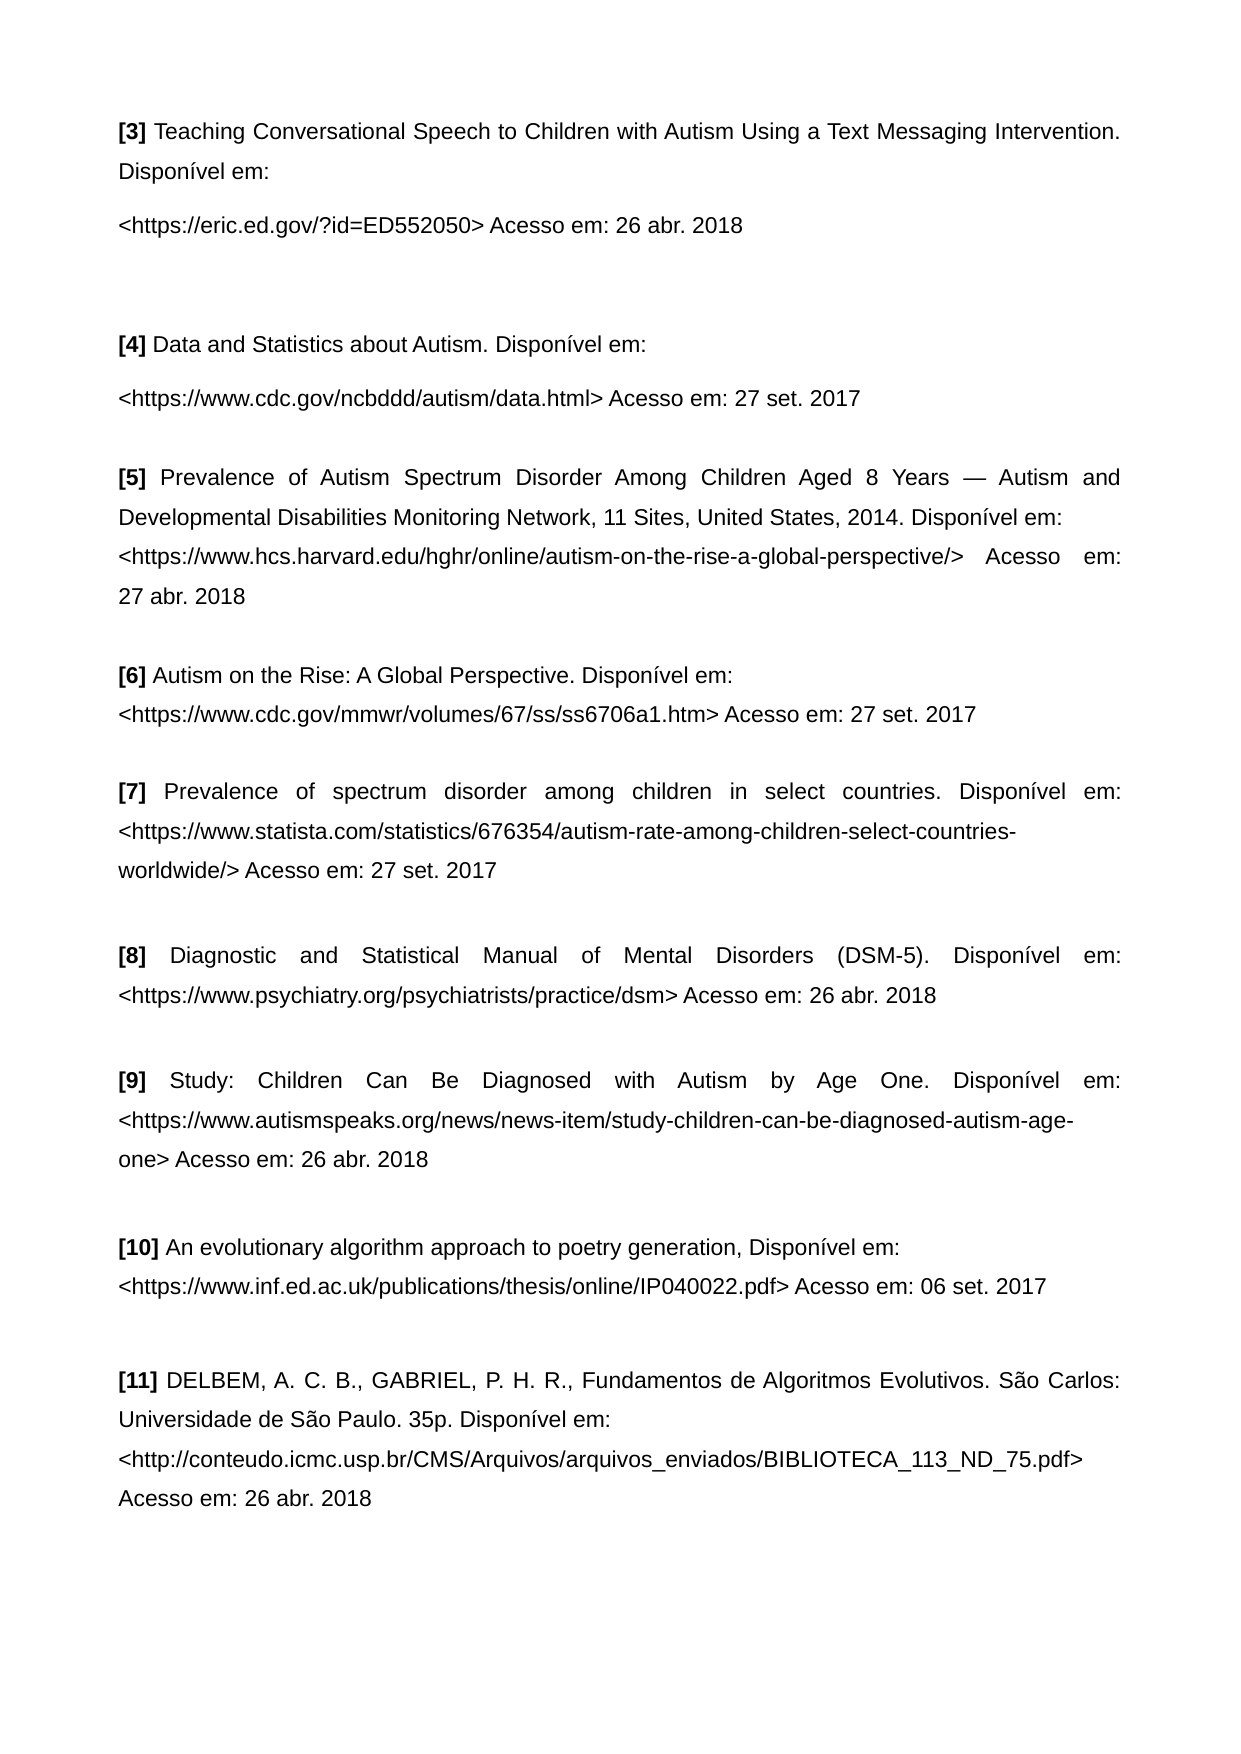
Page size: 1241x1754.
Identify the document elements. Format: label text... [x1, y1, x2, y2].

subtitle [8] Diagnostic and Statistical Manual of Mental Disorders (DSM-5). Disponível em: <https://www.psychiatry.org/psychiatrists/practice/dsm> Acesso em: 26 abr. 2018 [118, 942, 1122, 1008]
text [3] Teaching Conversational Speech to Children with Autism Using a Text Messaging Intervention. Disponível em: [118, 118, 1122, 184]
text [10] An evolutionary algorithm approach to poetry generation, Disponível em: [118, 1233, 1122, 1260]
text [4] Data and Statistics about Autism. Disponível em: [118, 331, 1122, 358]
subtitle [7] Prevalence of spectrum disorder among children in select countries. Disponível em: <https://www.statista.com/statistics/676354/autism-rate-among-children-select-countries-worldwide/> Acesso em: 27 set. 2017 [118, 778, 1122, 883]
text <https://www.inf.ed.ac.uk/publications/thesis/online/IP040022.pdf> Acesso em: 06 set. 2017 [118, 1273, 1122, 1299]
subtitle [9] Study: Children Can Be Diagnosed with Autism by Age One. Disponível em: <https://www.autismspeaks.org/news/news-item/study-children-can-be-diagnosed-autism-age-one> Acesso em: 26 abr. 2018 [118, 1067, 1122, 1173]
text [6] Autism on the Rise: A Global Perspective. Disponível em: [118, 662, 1122, 688]
text <http://conteudo.icmc.usp.br/CMS/Arquivos/arquivos_enviados/BIBLIOTECA_113_ND_75.pdf> Acesso em: 26 abr. 2018 [118, 1446, 1122, 1511]
text [11] DELBEM, A. C. B., GABRIEL, P. H. R., Fundamentos de Algoritmos Evolutivos. São Carlos: Universidade de São Paulo. 35p. Disponível em: [118, 1367, 1122, 1432]
text <https://eric.ed.gov/?id=ED552050> Acesso em: 26 abr. 2018 [118, 212, 1122, 238]
text <https://www.cdc.gov/ncbddd/autism/data.html> Acesso em: 27 set. 2017 [118, 385, 1122, 412]
text [5] Prevalence of Autism Spectrum Disorder Among Children Aged 8 Years — Autism and Developmental Disabilities Monitoring Network, 11 Sites, United States, 2014. Disponível em: [118, 464, 1122, 530]
text <https://www.cdc.gov/mmwr/volumes/67/ss/ss6706a1.htm> Acesso em: 27 set. 2017 [118, 701, 1122, 728]
text <https://www.hcs.harvard.edu/hghr/online/autism-on-the-rise-a-global-perspective/> Acesso em: 27 abr. 2018 [118, 543, 1122, 609]
